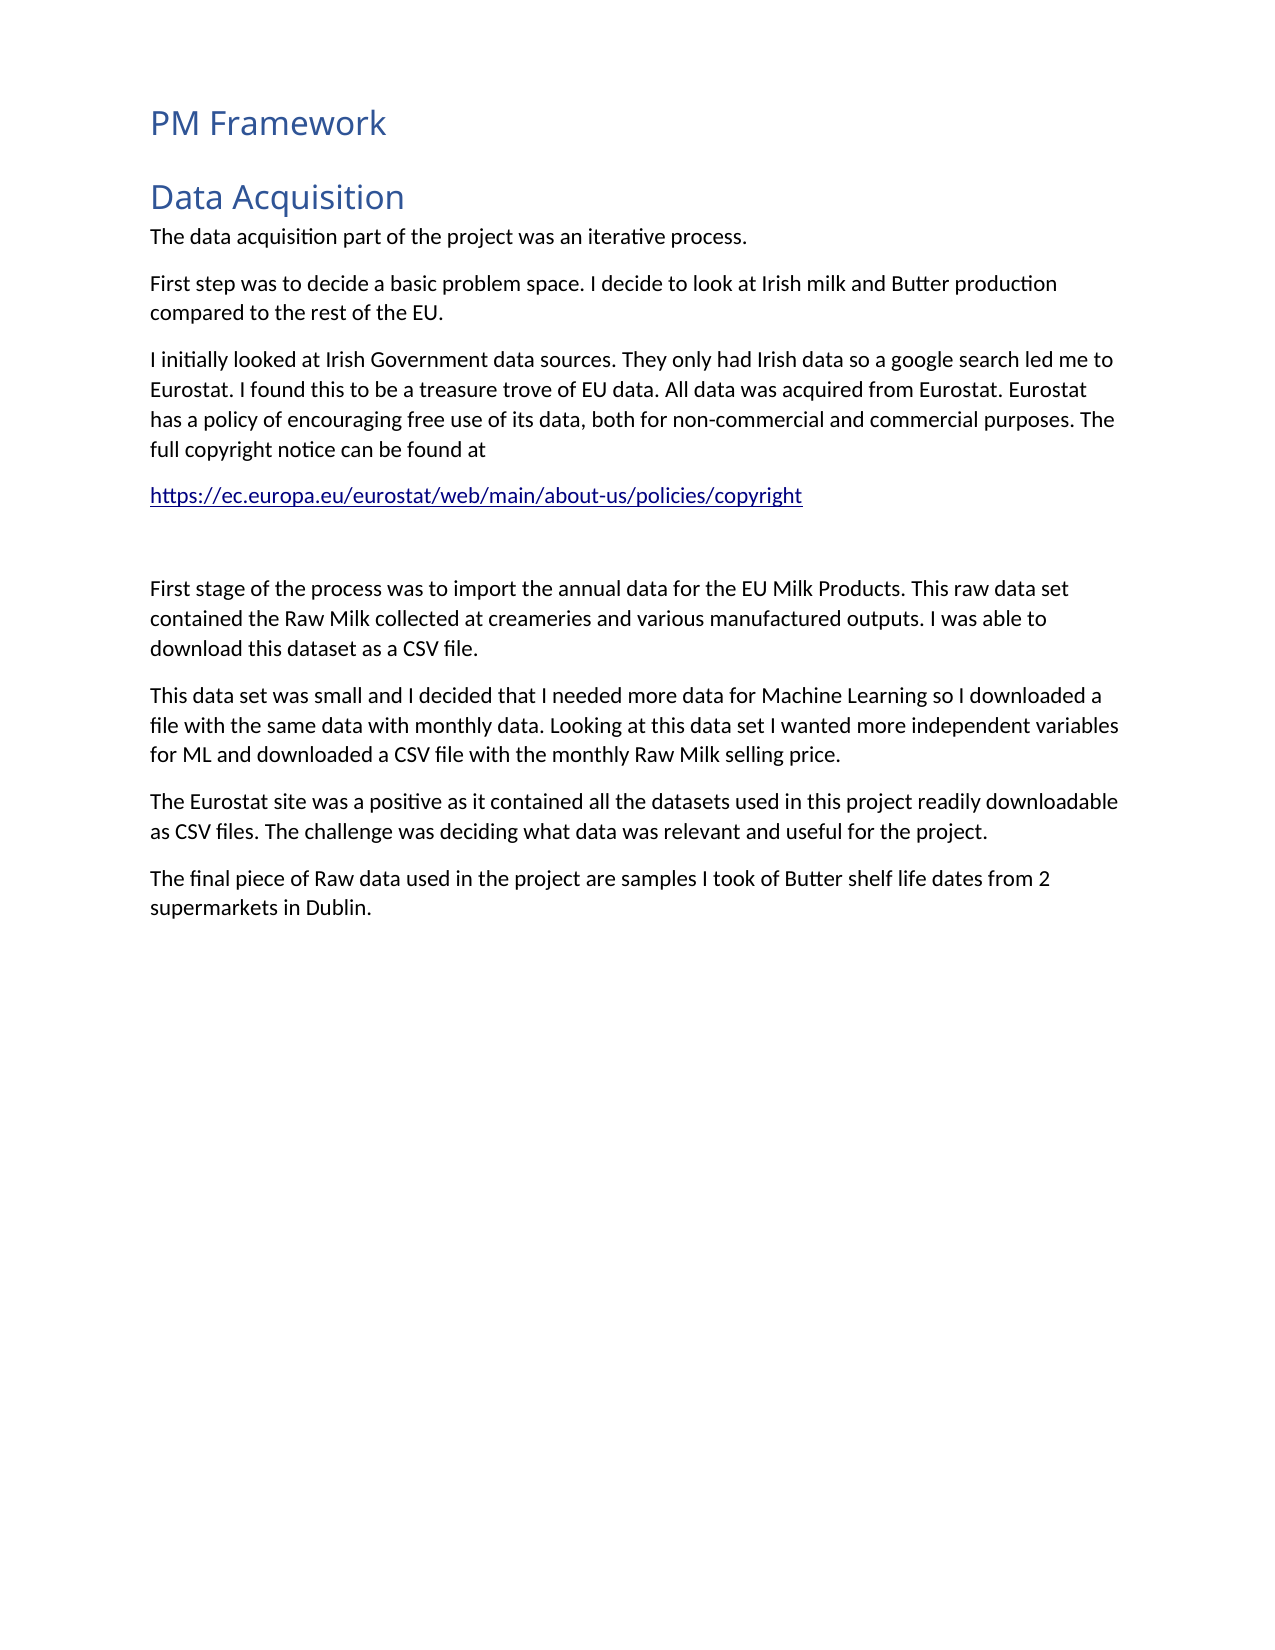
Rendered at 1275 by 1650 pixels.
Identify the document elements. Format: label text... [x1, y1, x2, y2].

text https://ec.europa.eu/eurostat/web/main/about-us/policies/copyright [150, 481, 1125, 509]
text First stage of the process was to import the annual data for the EU Milk Products. This raw data set contained the Raw Milk collected at creameries and various manufactured outputs. I was able to download this dataset as a CSV file. [150, 574, 1125, 662]
text The Eurostat site was a positive as it contained all the datasets used in this project readily downloadable as CSV files. The challenge was deciding what data was relevant and useful for the project. [150, 787, 1125, 845]
subtitle PM Framework [150, 100, 1125, 145]
text This data set was small and I decided that I needed more data for Machine Learning so I downloaded a file with the same data with monthly data. Looking at this data set I wanted more independent variables for ML and downloaded a CSV file with the monthly Raw Milk selling price. [150, 681, 1125, 769]
text First step was to decide a basic problem space. I decide to look at Irish milk and Butter production compared to the rest of the EU. [150, 269, 1125, 327]
text The data acquisition part of the project was an iterative process. [150, 222, 1125, 250]
subtitle Data Acquisition [150, 173, 1125, 219]
text The final piece of Raw data used in the project are samples I took of Butter shelf life dates from 2 supermarkets in Dublin. [150, 864, 1125, 922]
text I initially looked at Irish Government data sources. They only had Irish data so a google search led me to Eurostat. I found this to be a treasure trove of EU data. All data was acquired from Eurostat. Eurostat has a policy of encouraging free use of its data, both for non-commercial and commercial purposes. The full copyright notice can be found at [150, 345, 1125, 463]
